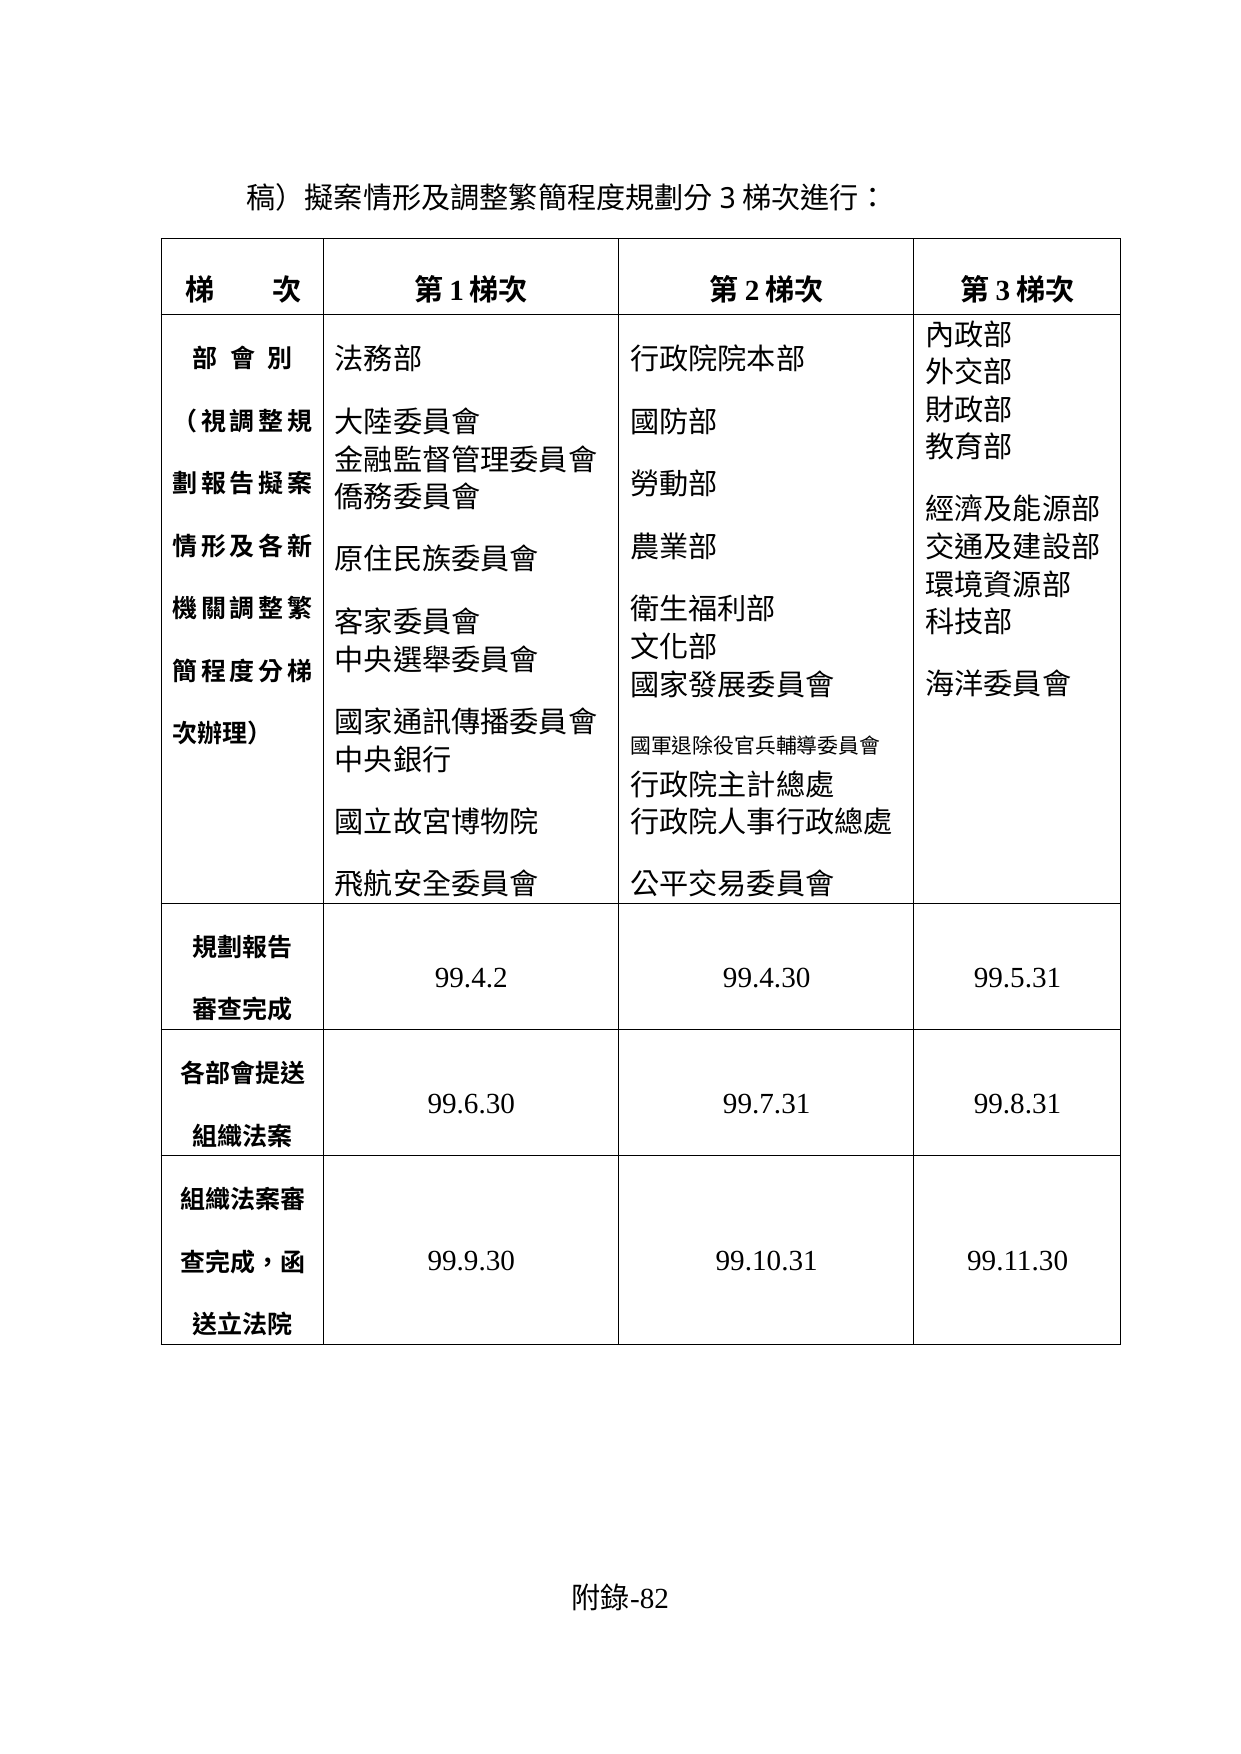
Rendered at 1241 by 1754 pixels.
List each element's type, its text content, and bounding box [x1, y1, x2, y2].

table_cell 行政院院本部 國防部 勞動部 農業部 衛生福利部 文化部 國家發展委員會 國軍退除役官兵輔導委員會 行政院主計總處 行政院人事行政總處 公平交易委員會 [619, 315, 913, 903]
table_cell 99.9.30 [324, 1156, 618, 1343]
table_cell 各部會提送 組織法案 [162, 1030, 323, 1155]
table_cell 法務部 大陸委員會 金融監督管理委員會 僑務委員會 原住民族委員會 客家委員會 中央選舉委員會 國家通訊傳播委員會 中央銀行 國立故宮博物院 飛航安全委員會 [324, 315, 618, 903]
table_header 第2梯次 [619, 239, 913, 314]
table_cell 99.10.31 [619, 1156, 913, 1343]
table_cell 99.6.30 [324, 1030, 618, 1155]
table_cell 組織法案審查完成，函送立法院 [162, 1156, 323, 1343]
table_cell 99.8.31 [914, 1030, 1120, 1155]
table_cell 99.5.31 [914, 904, 1120, 1029]
table_header 梯 次 [162, 239, 323, 314]
table_cell 內政部 外交部 財政部 教育部 經濟及能源部 交通及建設部 環境資源部 科技部 海洋委員會 [914, 315, 1120, 903]
table_cell 99.11.30 [914, 1156, 1120, 1343]
table_cell 99.4.2 [324, 904, 618, 1029]
text 稿）擬案情形及調整繁簡程度規劃分3梯次進行： [187, 175, 1061, 217]
table_cell 部 會 別 （視調整規劃報告擬案情形及各新機關調整繁簡程度分梯次辦理） [162, 315, 323, 903]
table_header 第3梯次 [914, 239, 1120, 314]
table_header 第1梯次 [324, 239, 618, 314]
table_cell 99.7.31 [619, 1030, 913, 1155]
table_cell 99.4.30 [619, 904, 913, 1029]
table_cell 規劃報告 審查完成 [162, 904, 323, 1029]
